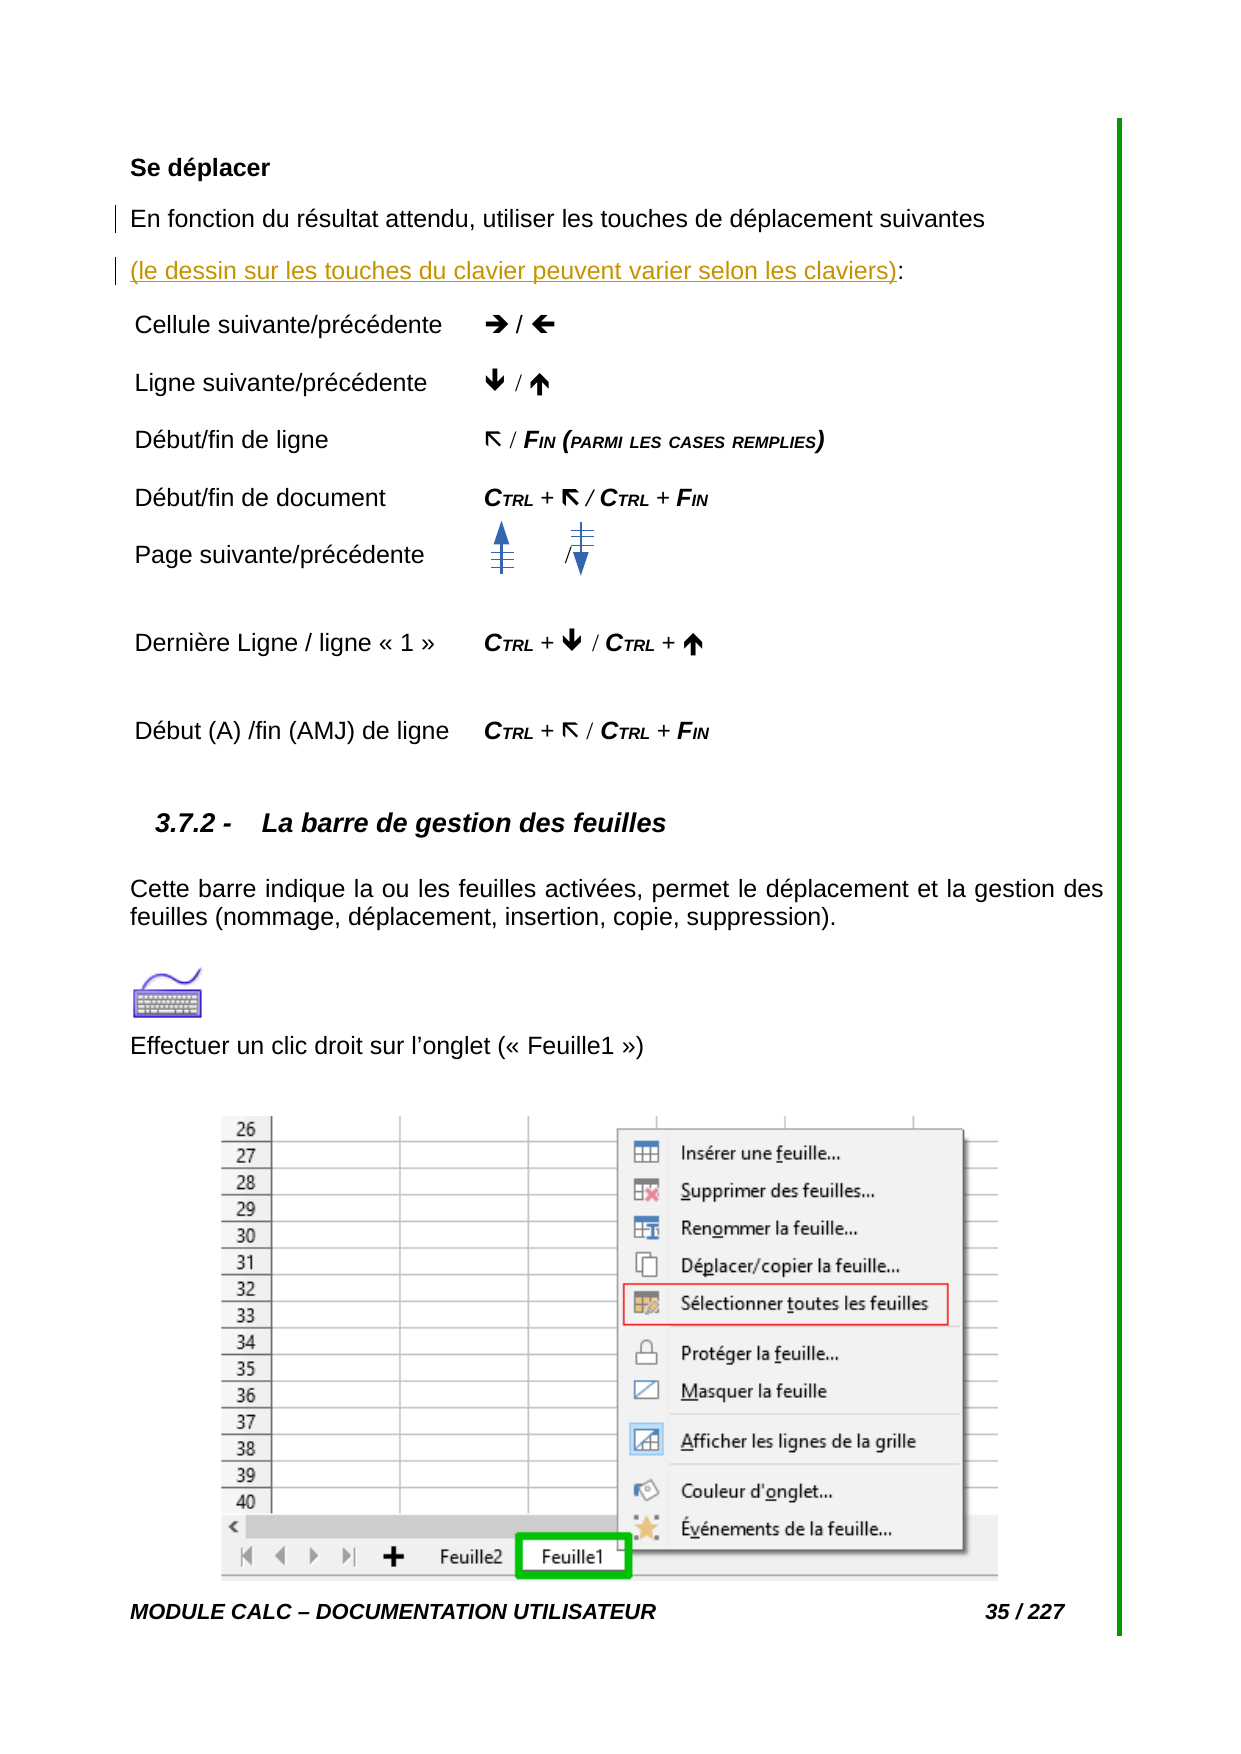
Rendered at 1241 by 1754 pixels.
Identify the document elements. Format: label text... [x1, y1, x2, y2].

table_cell Ctrl +  / Ctrl + Fin [481, 691, 1028, 778]
table_cell  / Fin (parmi les cases remplies) [481, 400, 1028, 457]
table_cell Début/fin de document [131, 457, 481, 514]
picture [221, 1116, 998, 1581]
table_cell Dernière Ligne / ligne « 1 » [131, 603, 481, 691]
table_cell Ligne suivante/précédente [131, 342, 481, 399]
text En fonction du résultat attendu, utiliser les touches de déplacement suivantes [130, 205, 1105, 233]
table_cell / [481, 515, 1028, 602]
table_cell  /  [481, 342, 1028, 399]
text Effectuer un clic droit sur l’onglet (« Feuille1 ») [130, 1029, 1105, 1060]
table_header  /  [481, 285, 1028, 342]
picture [129, 957, 205, 1032]
table_cell Ctrl +  / Ctrl +  [481, 603, 1028, 691]
text Cette barre indique la ou les feuilles activées, permet le déplacement et la gestion des feuilles (nommage, déplacement, insertion, copie, suppression). [130, 874, 1105, 930]
table_header Cellule suivante/précédente [131, 285, 481, 342]
table_cell Début (A) /fin (AMJ) de ligne [131, 691, 481, 778]
table_cell Ctrl +  / Ctrl + Fin [481, 457, 1028, 514]
table_cell Début/fin de ligne [131, 400, 481, 457]
table_cell Page suivante/précédente [131, 515, 481, 602]
text Se déplacer [130, 153, 1105, 181]
subtitle La barre de gestion des feuilles [155, 808, 1105, 838]
text (le dessin sur les touches du clavier peuvent varier selon les claviers): [130, 257, 1105, 284]
